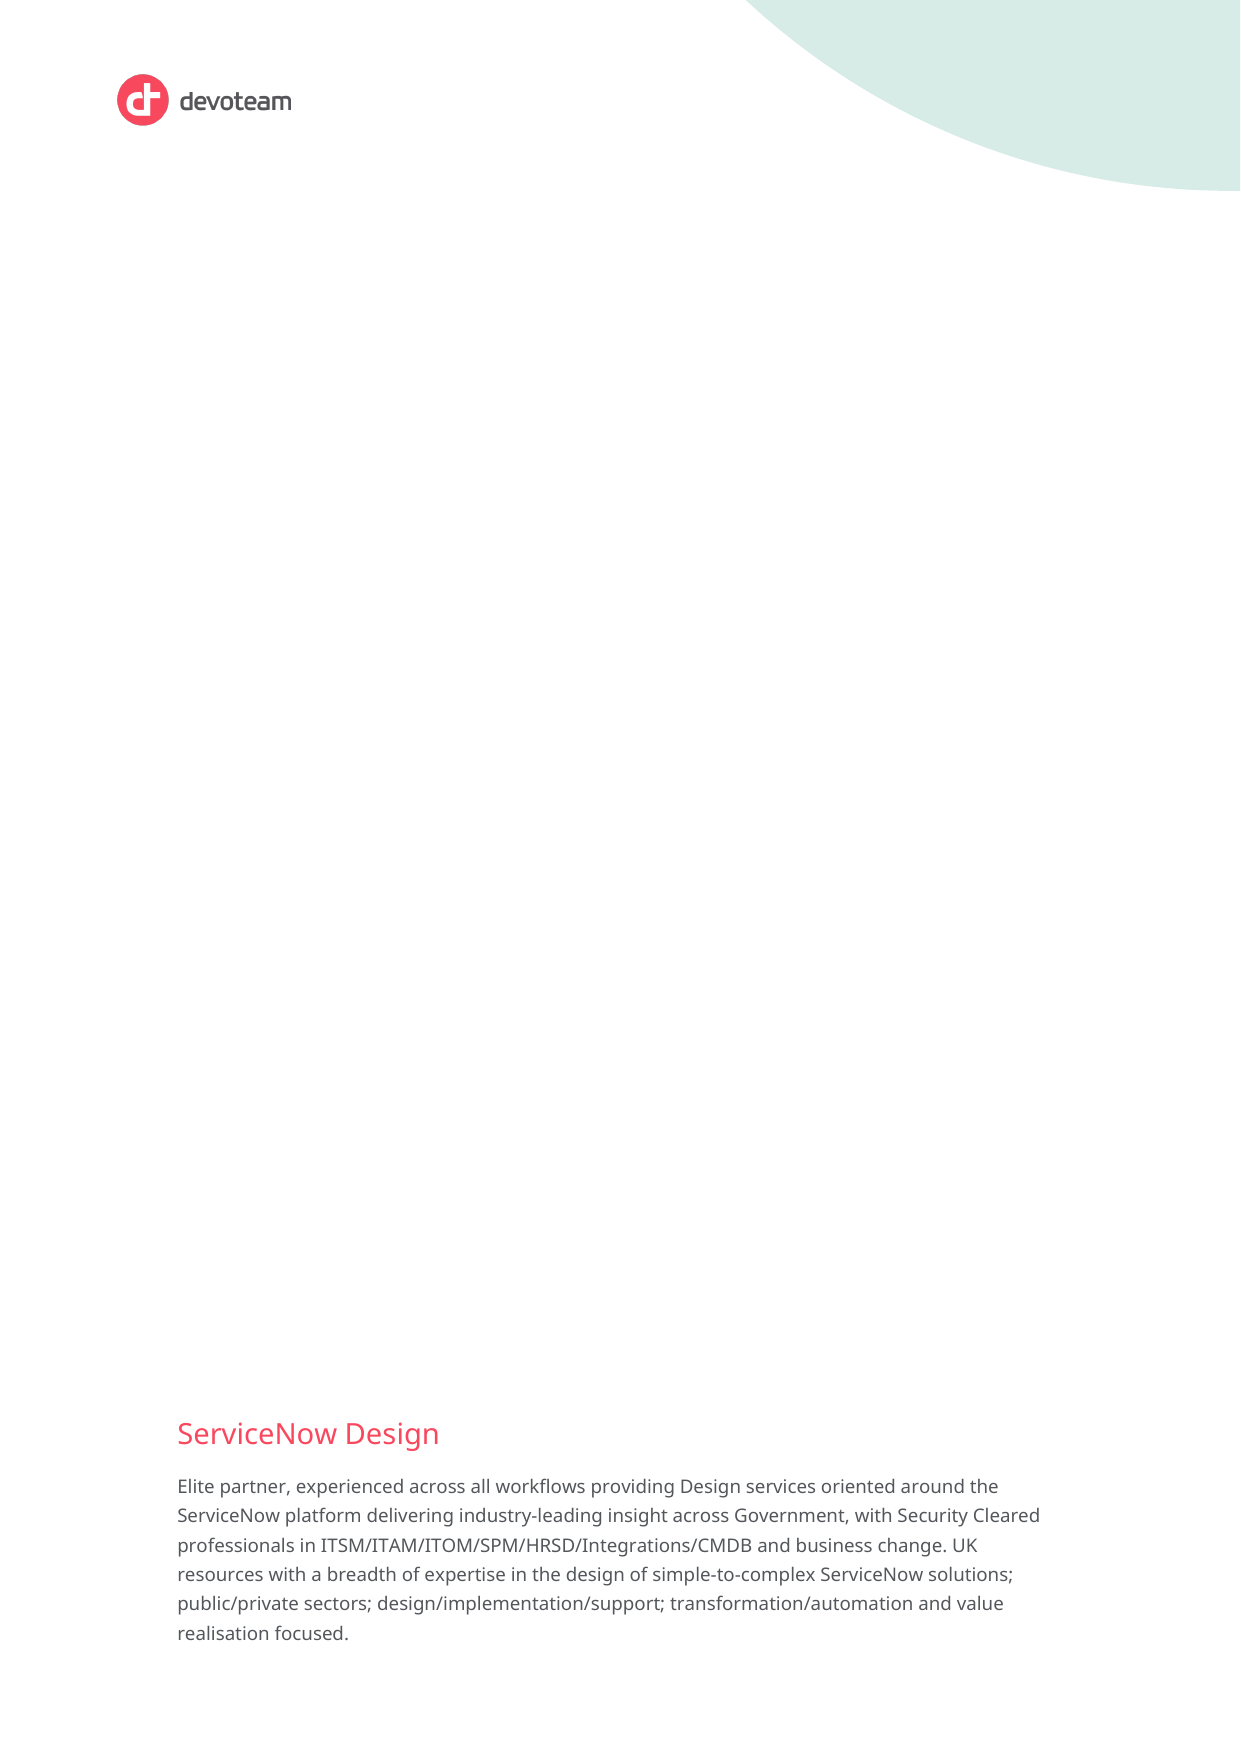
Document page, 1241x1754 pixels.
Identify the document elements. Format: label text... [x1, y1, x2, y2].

picture [99, 56, 304, 143]
subtitle ServiceNow Design [177, 1413, 1063, 1453]
text Elite partner, experienced across all workflows providing Design services oriented around the ServiceNow platform delivering industry-leading insight across Government, with Security Cleared professionals in ITSM/ITAM/ITOM/SPM/HRSD/Integrations/CMDB and business change. UK resources with a breadth of expertise in the design of simple-to-complex ServiceNow solutions; public/private sectors; design/implementation/support; transformation/automation and value realisation focused. [177, 1473, 1063, 1645]
